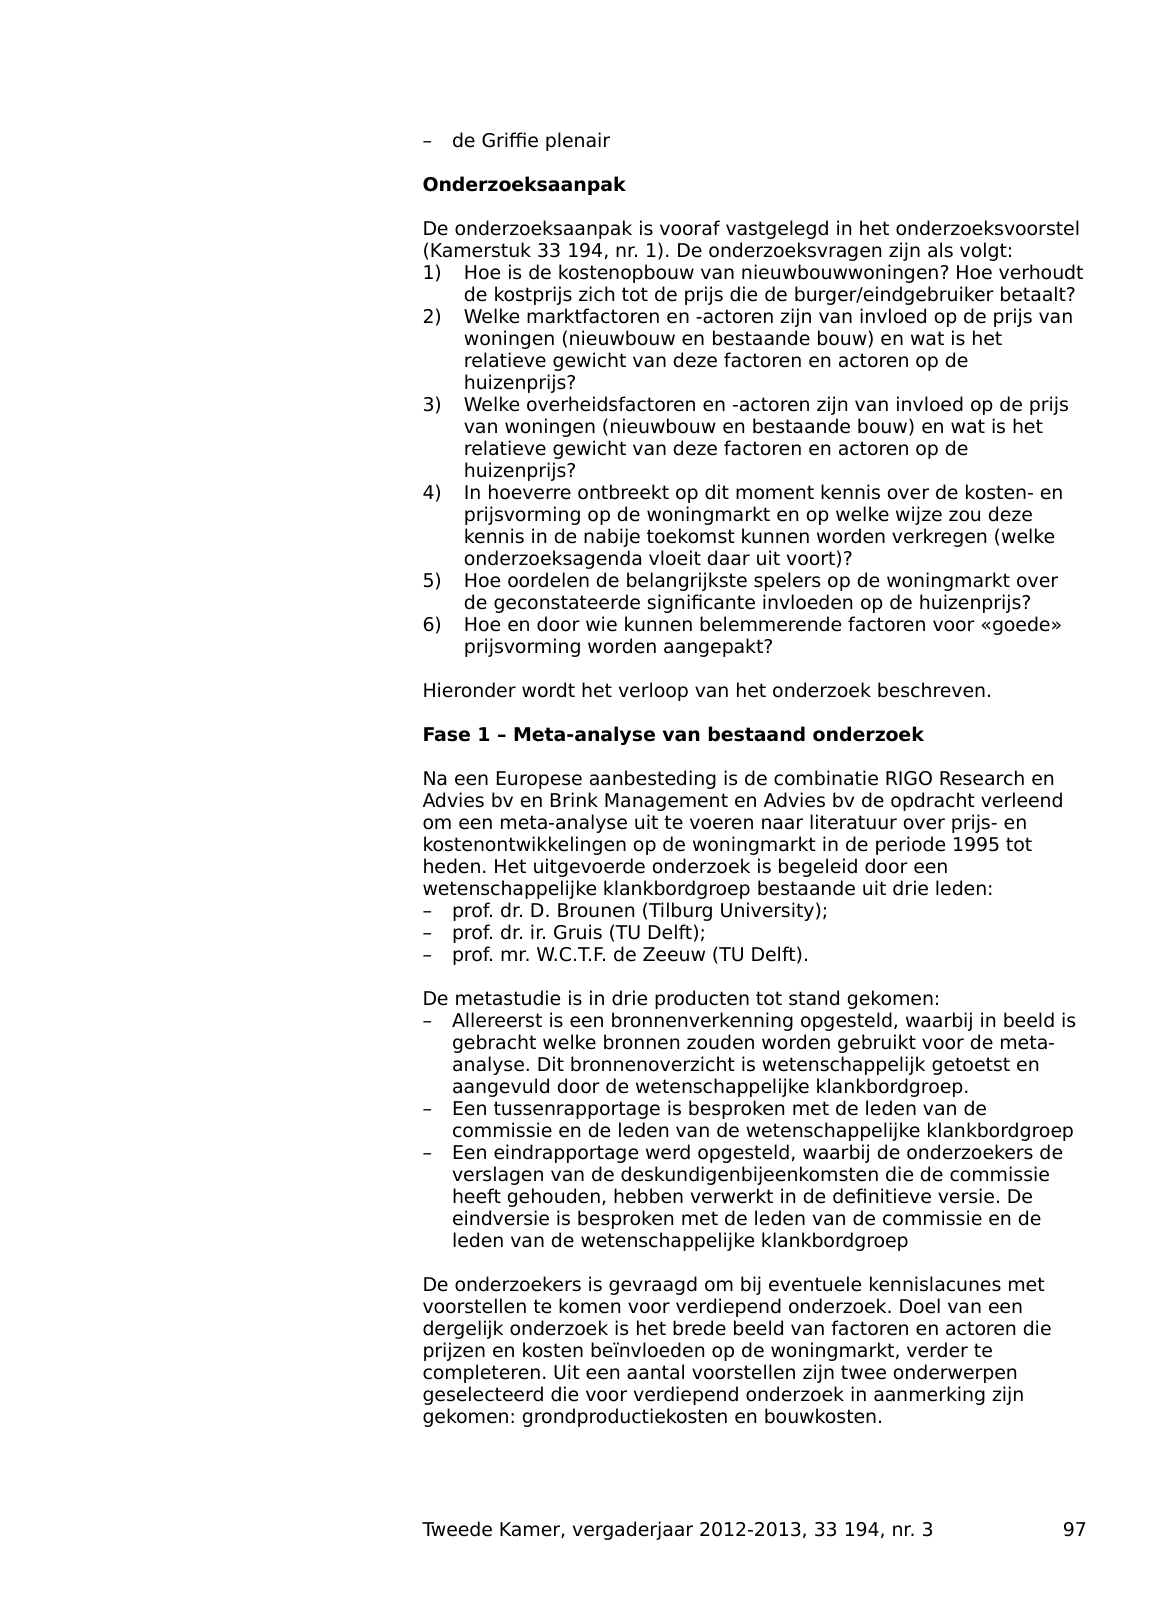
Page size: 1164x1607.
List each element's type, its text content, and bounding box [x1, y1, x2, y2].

text Hieronder wordt het verloop van het onderzoek beschreven. [422, 680, 1087, 702]
text Na een Europese aanbesteding is de combinatie RIGO Research en Advies bv en Brink Management en Advies bv de opdracht verleend om een meta-analyse uit te voeren naar literatuur over prijs- en kostenontwikkelingen op de woningmarkt in de periode 1995 tot heden. Het uitgevoerde onderzoek is begeleid door een wetenschappelijke klankbordgroep bestaande uit drie leden: [422, 768, 1087, 900]
text – prof. dr. D. Brounen (Tilburg University); [422, 900, 1087, 922]
text – Een tussenrapportage is besproken met de leden van de commissie en de leden van de wetenschappelijke klankbordgroep [422, 1098, 1087, 1142]
text – Een eindrapportage werd opgesteld, waarbij de onderzoekers de verslagen van de deskundigenbijeenkomsten die de commissie heeft gehouden, hebben verwerkt in de definitieve versie. De eindversie is besproken met de leden van de commissie en de leden van de wetenschappelijke klankbordgroep [422, 1142, 1087, 1252]
text 4) In hoeverre ontbreekt op dit moment kennis over de kosten- en prijsvorming op de woningmarkt en op welke wijze zou deze kennis in de nabije toekomst kunnen worden verkregen (welke onderzoeksagenda vloeit daar uit voort)? [422, 482, 1087, 570]
text 6) Hoe en door wie kunnen belemmerende factoren voor «goede» prijsvorming worden aangepakt? [422, 614, 1087, 658]
text – prof. dr. ir. Gruis (TU Delft); [422, 922, 1087, 944]
text De metastudie is in drie producten tot stand gekomen: [422, 988, 1087, 1010]
text 1) Hoe is de kostenopbouw van nieuwbouwwoningen? Hoe verhoudt de kostprijs zich tot de prijs die de burger/eindgebruiker betaalt? [422, 262, 1087, 306]
text – Allereerst is een bronnenverkenning opgesteld, waarbij in beeld is gebracht welke bronnen zouden worden gebruikt voor de meta-analyse. Dit bronnenoverzicht is wetenschappelijk getoetst en aangevuld door de wetenschappelijke klankbordgroep. [422, 1010, 1087, 1098]
text 2) Welke marktfactoren en -actoren zijn van invloed op de prijs van woningen (nieuwbouw en bestaande bouw) en wat is het relatieve gewicht van deze factoren en actoren op de huizenprijs? [422, 306, 1087, 394]
text – de Griffie plenair [422, 130, 1087, 152]
text – prof. mr. W.C.T.F. de Zeeuw (TU Delft). [422, 944, 1087, 966]
subtitle Onderzoeksaanpak [422, 174, 1087, 196]
text 3) Welke overheidsfactoren en -actoren zijn van invloed op de prijs van woningen (nieuwbouw en bestaande bouw) en wat is het relatieve gewicht van deze factoren en actoren op de huizenprijs? [422, 394, 1087, 482]
text De onderzoeksaanpak is vooraf vastgelegd in het onderzoeksvoorstel (Kamerstuk 33 194, nr. 1). De onderzoeksvragen zijn als volgt: [422, 218, 1087, 262]
subtitle Fase 1 – Meta-analyse van bestaand onderzoek [422, 724, 1087, 746]
text 5) Hoe oordelen de belangrijkste spelers op de woningmarkt over de geconstateerde significante invloeden op de huizenprijs? [422, 570, 1087, 614]
text De onderzoekers is gevraagd om bij eventuele kennislacunes met voorstellen te komen voor verdiepend onderzoek. Doel van een dergelijk onderzoek is het brede beeld van factoren en actoren die prijzen en kosten beïnvloeden op de woningmarkt, verder te completeren. Uit een aantal voorstellen zijn twee onderwerpen geselecteerd die voor verdiepend onderzoek in aanmerking zijn gekomen: grondproductiekosten en bouwkosten. [422, 1274, 1087, 1428]
